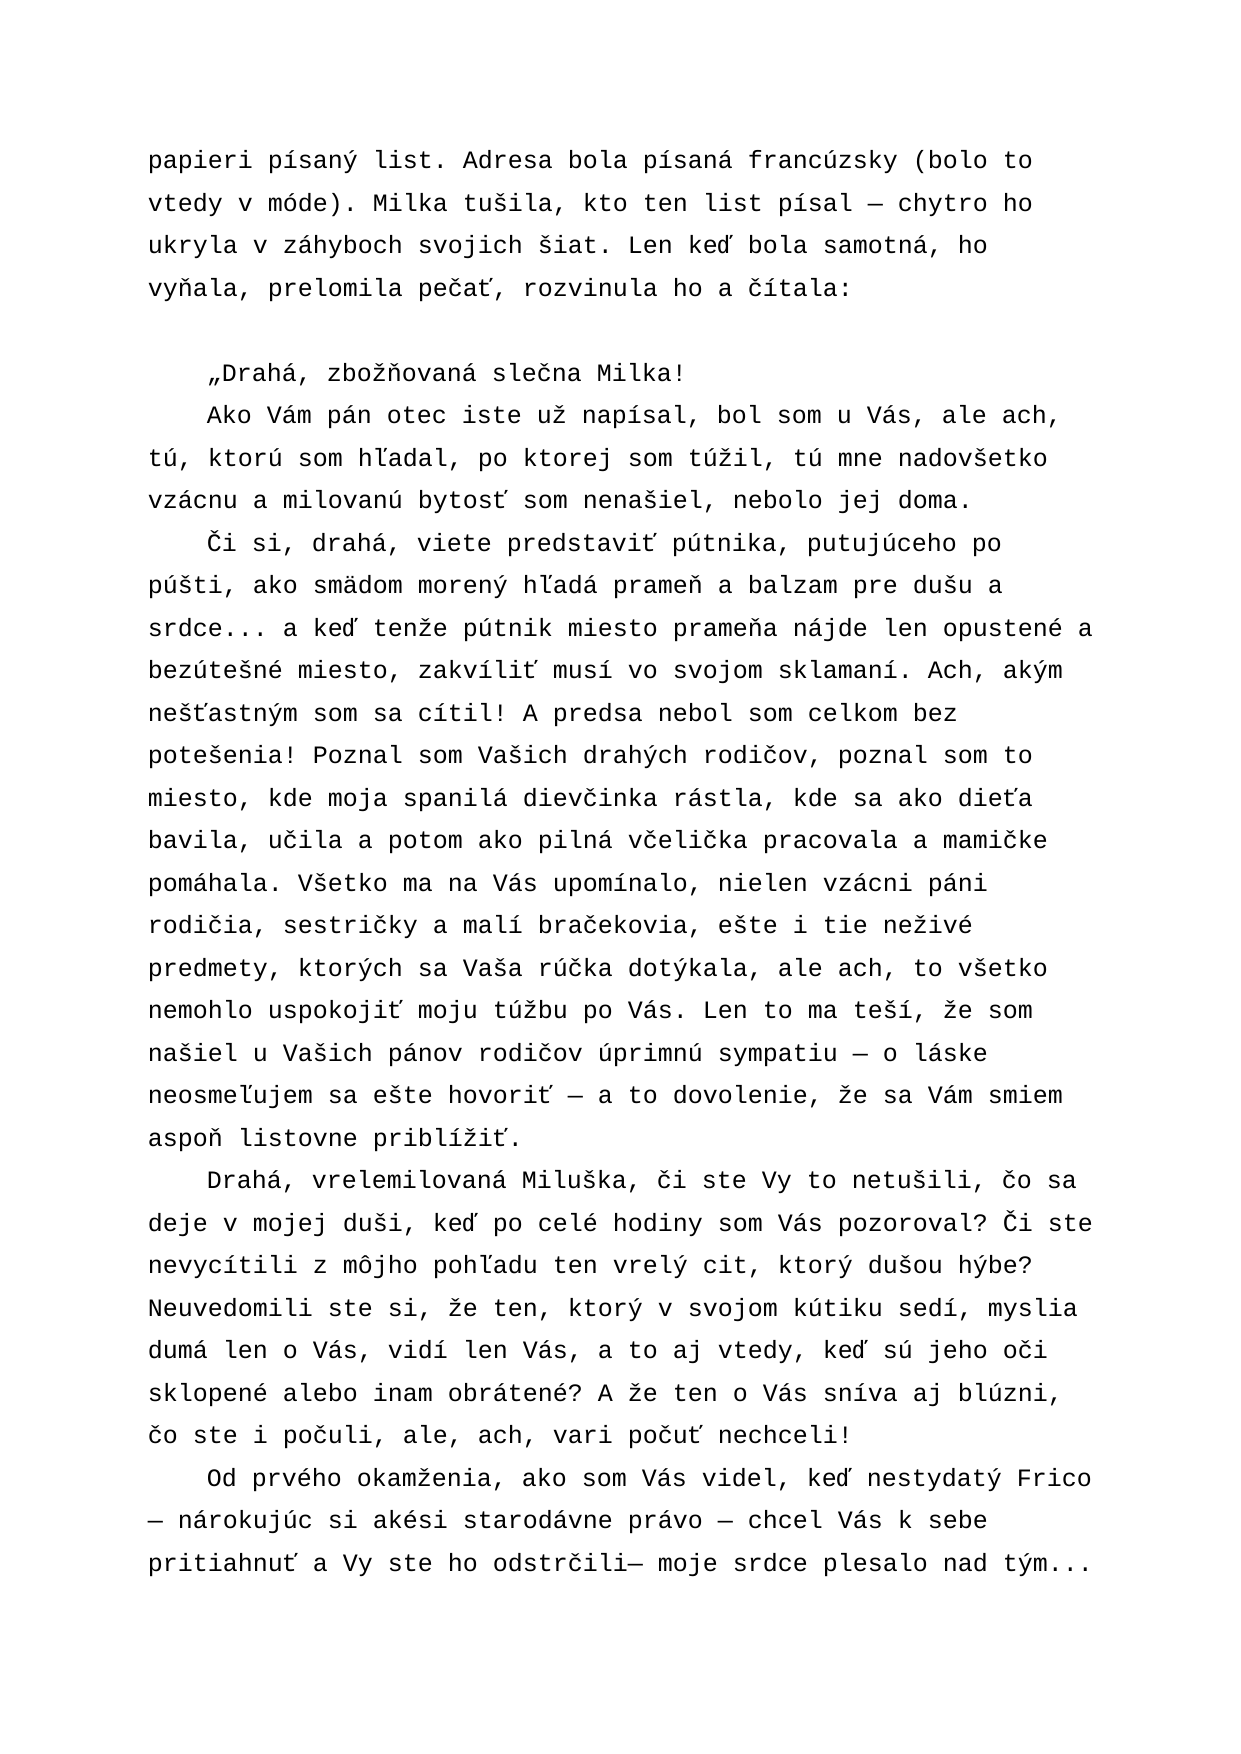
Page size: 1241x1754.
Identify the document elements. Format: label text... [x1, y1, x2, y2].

text „Drahá, zbožňovaná slečna Milka! [148, 360, 1093, 388]
text Ako Vám pán otec iste už napísal, bol som u Vás, ale ach, tú, ktorú som hľadal, po ktorej som túžil, tú mne nadovšetko vzácnu a milovanú bytosť som nenašiel, nebolo jej doma. [148, 403, 1093, 516]
text Drahá, vrelemilovaná Miluška, či ste Vy to netušili, čo sa deje v mojej duši, keď po celé hodiny som Vás pozoroval? Či ste nevycítili z môjho pohľadu ten vrelý cit, ktorý dušou hýbe? Neuvedomili ste si, že ten, ktorý v svojom kútiku sedí, myslia dumá len o Vás, vidí len Vás, a to aj vtedy, keď sú jeho oči sklopené alebo inam obrátené? A že ten o Vás sníva aj blúzni, čo ste i počuli, ale, ach, vari počuť nechceli! [148, 1168, 1093, 1451]
text Od prvého okamženia, ako som Vás videl, keď nestydatý Frico — nárokujúc si akési starodávne právo — chcel Vás k sebe pritiahnuť a Vy ste ho odstrčili— moje srdce plesalo nad tým... [148, 1465, 1093, 1578]
text papieri písaný list. Adresa bola písaná francúzsky (bolo to vtedy v móde). Milka tušila, kto ten list písal — chytro ho ukryla v záhyboch svojich šiat. Len keď bola samotná, ho vyňala, prelomila pečať, rozvinula ho a čítala: [148, 148, 1093, 303]
text Či si, drahá, viete predstaviť pútnika, putujúceho po púšti, ako smädom morený hľadá prameň a balzam pre dušu a srdce... a keď tenže pútnik miesto prameňa nájde len opustené a bezútešné miesto, zakvíliť musí vo svojom sklamaní. Ach, akým nešťastným som sa cítil! A predsa nebol som celkom bez potešenia! Poznal som Vašich drahých rodičov, poznal som to miesto, kde moja spanilá dievčinka rástla, kde sa ako dieťa bavila, učila a potom ako pilná včelička pracovala a mamičke pomáhala. Všetko ma na Vás upomínalo, nielen vzácni páni rodičia, sestričky a malí bračekovia, ešte i tie neživé predmety, ktorých sa Vaša rúčka dotýkala, ale ach, to všetko nemohlo uspokojiť moju túžbu po Vás. Len to ma teší, že som našiel u Vašich pánov rodičov úprimnú sympatiu — o láske neosmeľujem sa ešte hovoriť — a to dovolenie, že sa Vám smiem aspoň listovne priblížiť. [148, 530, 1093, 1153]
